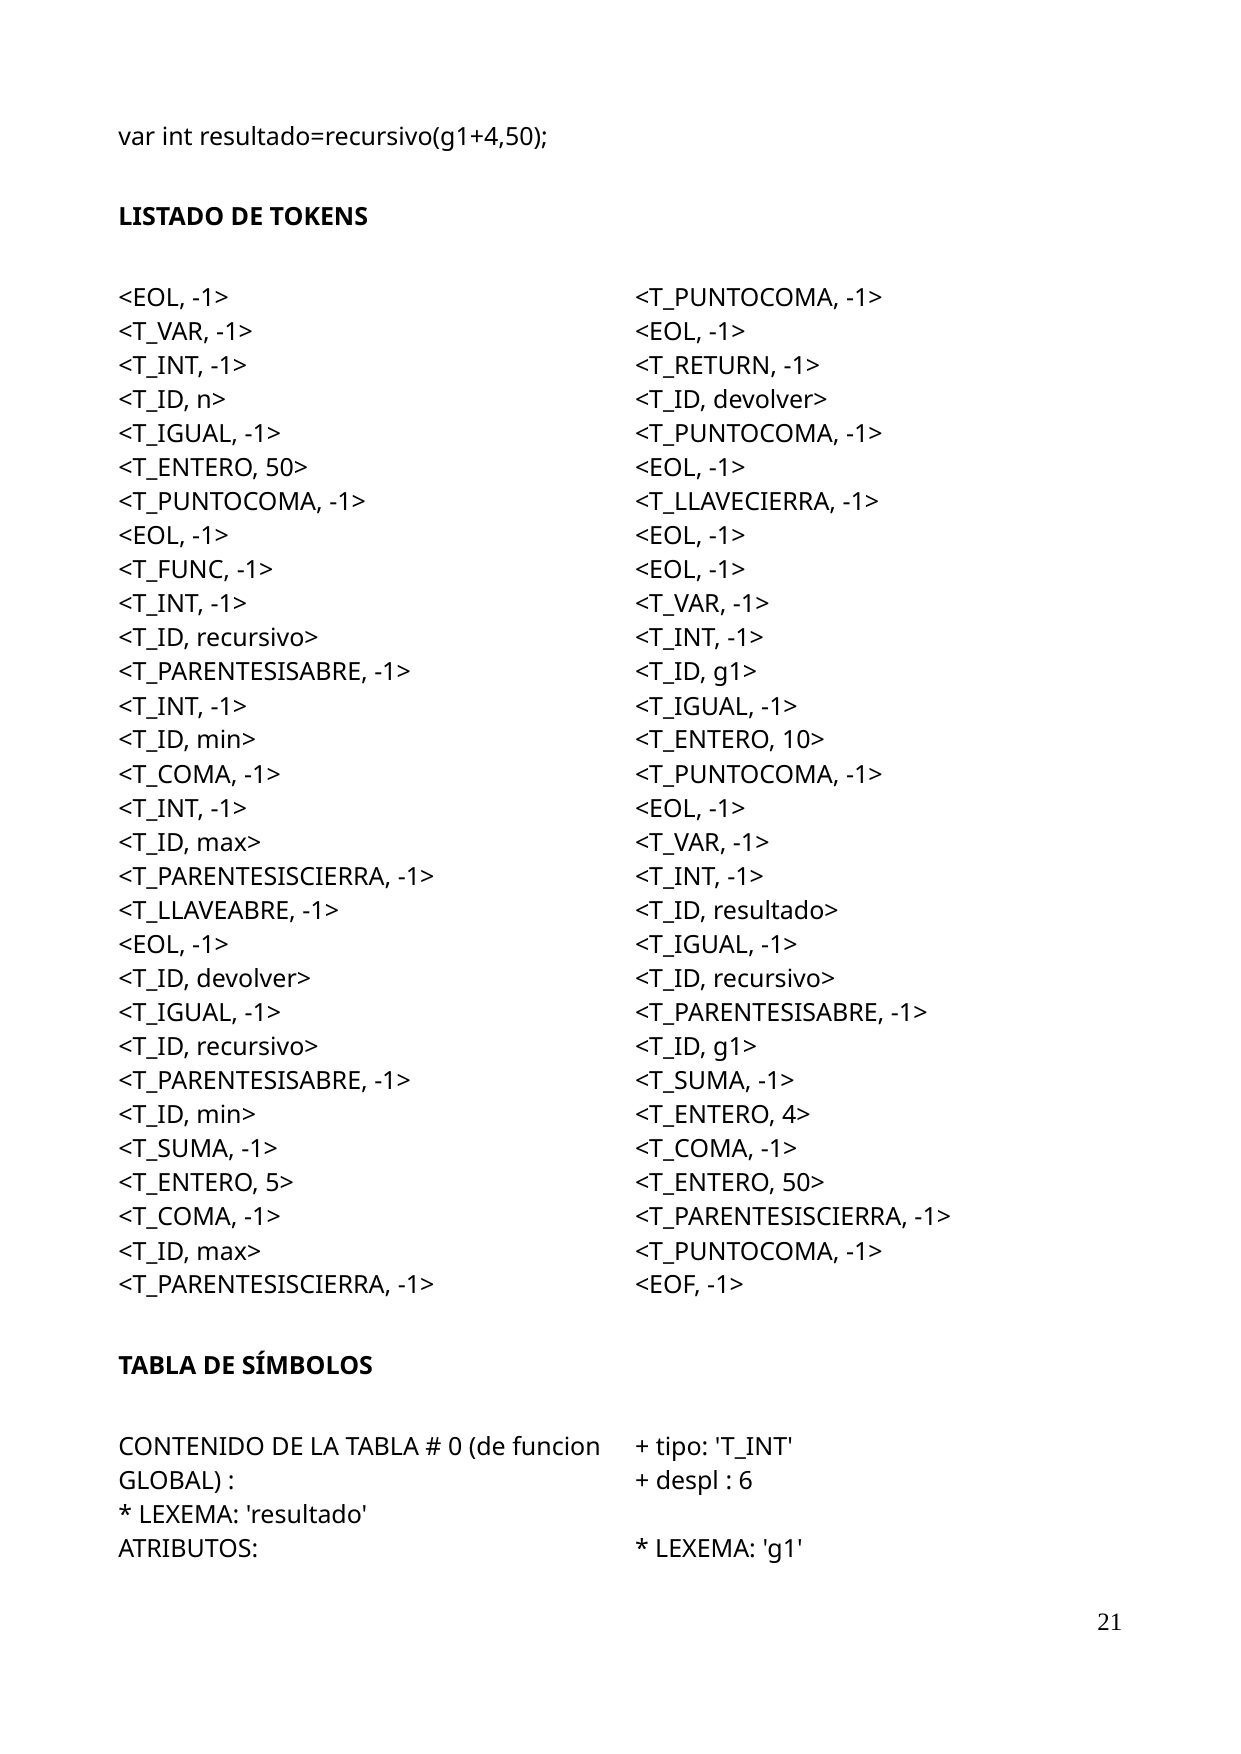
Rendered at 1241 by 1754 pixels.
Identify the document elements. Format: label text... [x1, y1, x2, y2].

text <T_COMA, -1> [635, 1131, 1122, 1165]
text <T_ID, min> [118, 1097, 605, 1131]
text <T_COMA, -1> [118, 756, 605, 790]
text <EOL, -1> [118, 518, 605, 552]
text <T_LLAVECIERRA, -1> [635, 484, 1122, 518]
text <T_ID, recursivo> [118, 620, 605, 654]
text <T_PARENTESISCIERRA, -1> [635, 1199, 1122, 1233]
text <T_IGUAL, -1> [635, 688, 1122, 722]
text <T_VAR, -1> [635, 824, 1122, 858]
text <EOL, -1> [635, 552, 1122, 586]
text <T_INT, -1> [118, 688, 605, 722]
text <T_VAR, -1> [635, 586, 1122, 620]
text <EOL, -1> [635, 313, 1122, 347]
text <T_ID, devolver> [118, 961, 605, 995]
text <T_ENTERO, 50> [635, 1165, 1122, 1199]
text CONTENIDO DE LA TABLA # 0 (de funcion GLOBAL) : [118, 1428, 605, 1497]
text <T_ID, recursivo> [635, 961, 1122, 995]
text <T_PARENTESISCIERRA, -1> [118, 858, 605, 892]
text <T_IGUAL, -1> [118, 416, 605, 450]
text <T_RETURN, -1> [635, 347, 1122, 382]
text <T_PARENTESISABRE, -1> [118, 1063, 605, 1097]
text <T_INT, -1> [118, 586, 605, 620]
text <T_PUNTOCOMA, -1> [635, 1233, 1122, 1267]
text <T_ENTERO, 4> [635, 1097, 1122, 1131]
text <T_ENTERO, 10> [635, 722, 1122, 756]
text * LEXEMA: 'resultado' [118, 1497, 605, 1531]
text <EOL, -1> [635, 790, 1122, 824]
text ATRIBUTOS: [118, 1531, 605, 1565]
text <T_COMA, -1> [118, 1199, 605, 1233]
text <T_PARENTESISABRE, -1> [118, 654, 605, 688]
text <T_IGUAL, -1> [118, 995, 605, 1029]
text <T_ID, recursivo> [118, 1029, 605, 1063]
text <T_VAR, -1> [118, 313, 605, 347]
text <T_ENTERO, 50> [118, 450, 605, 484]
text <T_PUNTOCOMA, -1> [635, 416, 1122, 450]
text <T_PARENTESISCIERRA, -1> [118, 1267, 605, 1301]
text <T_INT, -1> [635, 858, 1122, 892]
text <T_PUNTOCOMA, -1> [118, 484, 605, 518]
text <T_LLAVEABRE, -1> [118, 892, 605, 927]
text <T_ID, resultado> [635, 892, 1122, 927]
text <T_ID, devolver> [635, 382, 1122, 416]
text <T_FUNC, -1> [118, 552, 605, 586]
text <T_INT, -1> [635, 620, 1122, 654]
text <T_INT, -1> [118, 790, 605, 824]
text <T_ID, min> [118, 722, 605, 756]
subtitle TABLA DE SÍMBOLOS [118, 1348, 1122, 1382]
text <T_INT, -1> [118, 347, 605, 382]
text <T_PARENTESISABRE, -1> [635, 995, 1122, 1029]
text <T_PUNTOCOMA, -1> [635, 279, 1122, 313]
text + tipo: 'T_INT' [635, 1428, 1122, 1462]
text <T_PUNTOCOMA, -1> [635, 756, 1122, 790]
text <EOF, -1> [635, 1267, 1122, 1301]
text <EOL, -1> [118, 927, 605, 961]
text <T_SUMA, -1> [118, 1131, 605, 1165]
text <T_IGUAL, -1> [635, 927, 1122, 961]
text <T_SUMA, -1> [635, 1063, 1122, 1097]
text <T_ID, g1> [635, 1029, 1122, 1063]
text <T_ENTERO, 5> [118, 1165, 605, 1199]
text + despl : 6 [635, 1462, 1122, 1497]
text <T_ID, g1> [635, 654, 1122, 688]
subtitle LISTADO DE TOKENS [118, 199, 1122, 233]
text <EOL, -1> [635, 518, 1122, 552]
text <T_ID, max> [118, 824, 605, 858]
text <EOL, -1> [118, 279, 605, 313]
text * LEXEMA: 'g1' [635, 1531, 1122, 1565]
text <EOL, -1> [635, 450, 1122, 484]
text var int resultado=recursivo(g1+4,50); [118, 118, 1122, 152]
text <T_ID, max> [118, 1233, 605, 1267]
text <T_ID, n> [118, 382, 605, 416]
